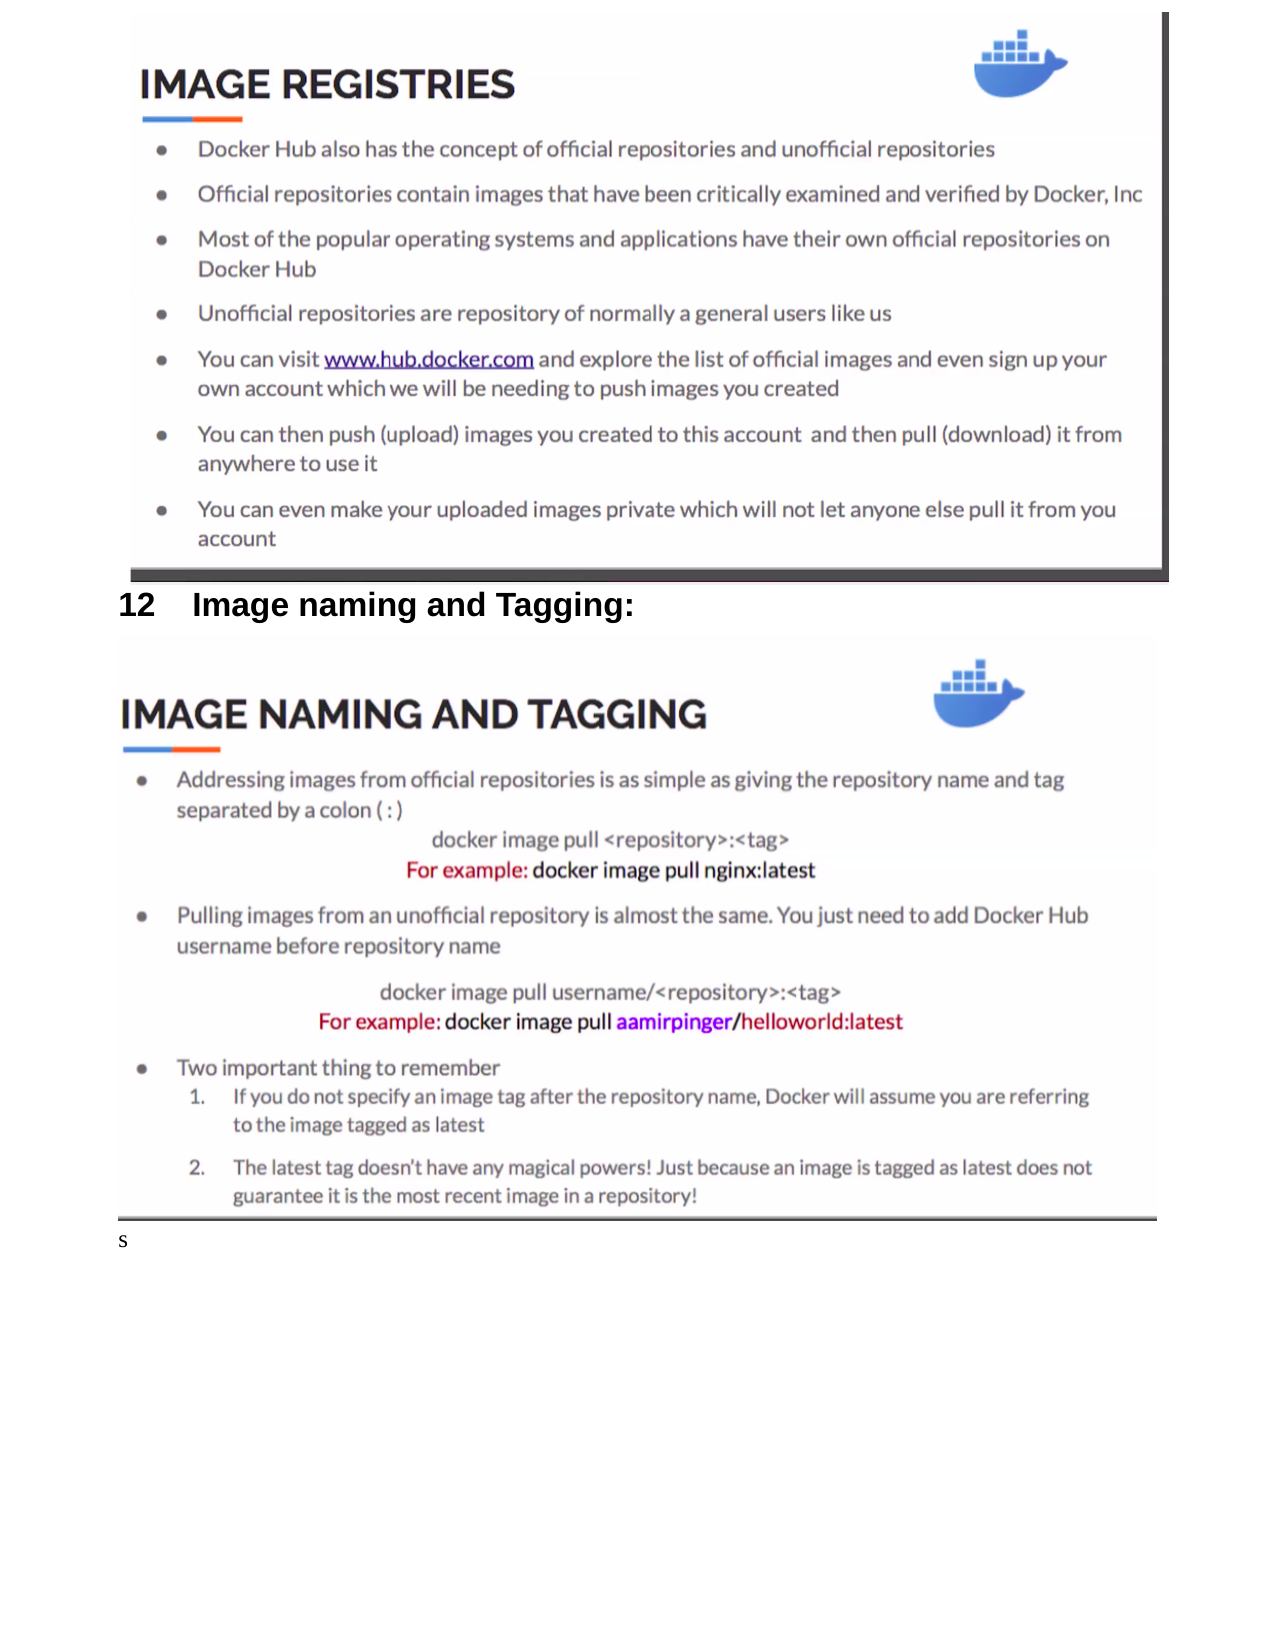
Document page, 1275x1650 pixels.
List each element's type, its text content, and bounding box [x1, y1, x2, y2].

picture [130, 12, 1170, 585]
subtitle Image naming and Tagging: [118, 585, 1157, 623]
picture [118, 635, 1157, 1221]
text s [118, 1221, 1157, 1253]
